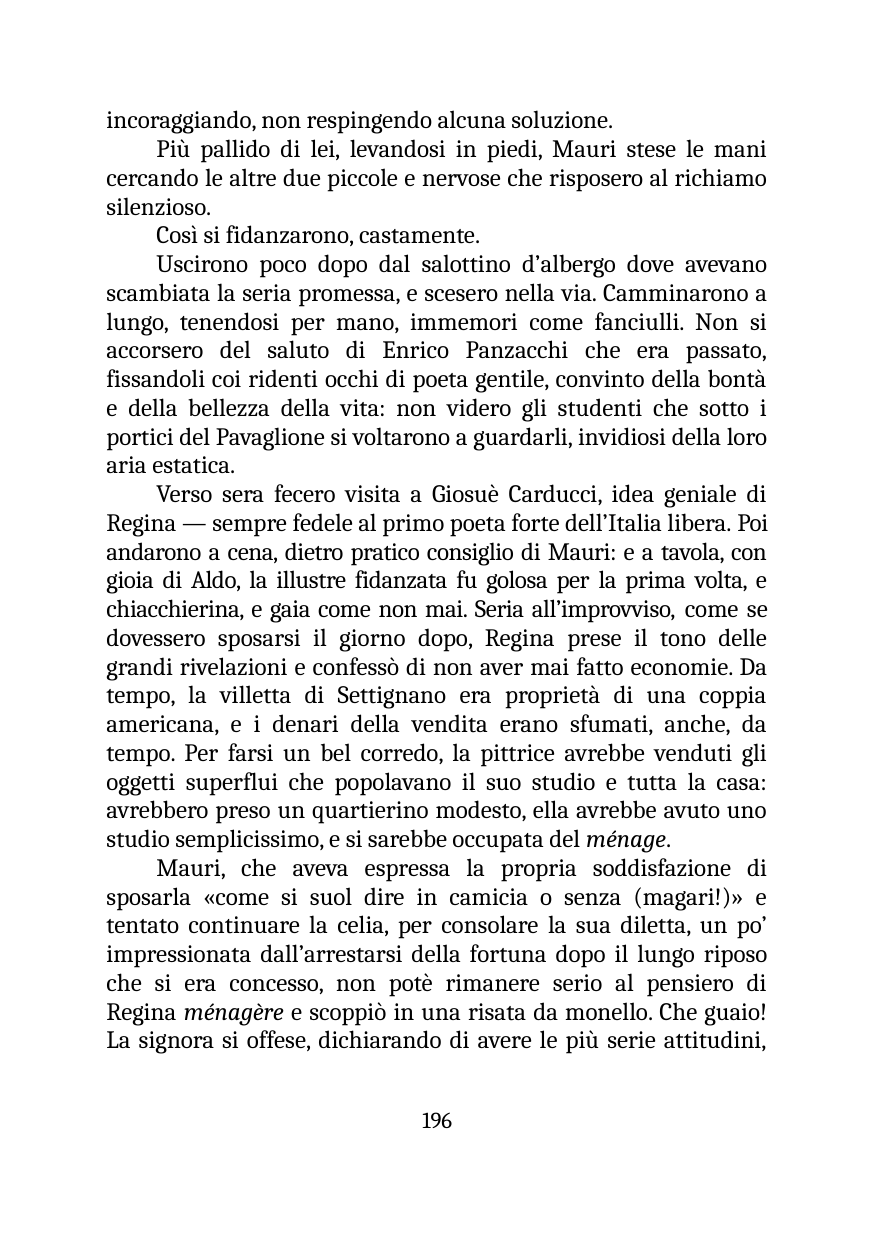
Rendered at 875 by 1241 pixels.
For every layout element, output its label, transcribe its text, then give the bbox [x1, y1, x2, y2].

text Uscirono poco dopo dal salottino d’albergo dove avevano scambiata la seria promessa, e scesero nella via. Camminarono a lungo, tenendosi per mano, immemori come fanciulli. Non si accorsero del saluto di Enrico Panzacchi che era passato, fissandoli coi ridenti occhi di poeta gentile, convinto della bontà e della bellezza della vita: non videro gli studenti che sotto i portici del Pavaglione si voltarono a guardarli, invidiosi della loro aria estatica. [106, 250, 768, 480]
text Verso sera fecero visita a Giosuè Carducci, idea geniale di Regina — sempre fedele al primo poeta forte dell’Italia libera. Poi andarono a cena, dietro pratico consiglio di Mauri: e a tavola, con gioia di Aldo, la illustre fidanzata fu golosa per la prima volta, e chiacchierina, e gaia come non mai. Seria all’improvviso, come se dovessero sposarsi il giorno dopo, Regina prese il tono delle grandi rivelazioni e confessò di non aver mai fatto economie. Da tempo, la villetta di Settignano era proprietà di una coppia americana, e i denari della vendita erano sfumati, anche, da tempo. Per farsi un bel corredo, la pittrice avrebbe venduti gli oggetti superflui che popolavano il suo studio e tutta la casa: avrebbero preso un quartierino modesto, ella avrebbe avuto uno studio semplicissimo, e si sarebbe occupata del ménage. [106, 480, 768, 854]
text incoraggiando, non respingendo alcuna soluzione. [106, 106, 768, 135]
text Mauri, che aveva espressa la propria soddisfazione di sposarla «come si suol dire in camicia o senza (magari!)» e tentato continuare la celia, per consolare la sua diletta, un po’ impressionata dall’arrestarsi della fortuna dopo il lungo riposo che si era concesso, non potè rimanere serio al pensiero di Regina ménagère e scoppiò in una risata da monello. Che guaio! La signora si offese, dichiarando di avere le più serie attitudini, [106, 854, 768, 1055]
text Così si fidanzarono, castamente. [106, 221, 768, 250]
text Più pallido di lei, levandosi in piedi, Mauri stese le mani cercando le altre due piccole e nervose che risposero al richiamo silenzioso. [106, 135, 768, 221]
